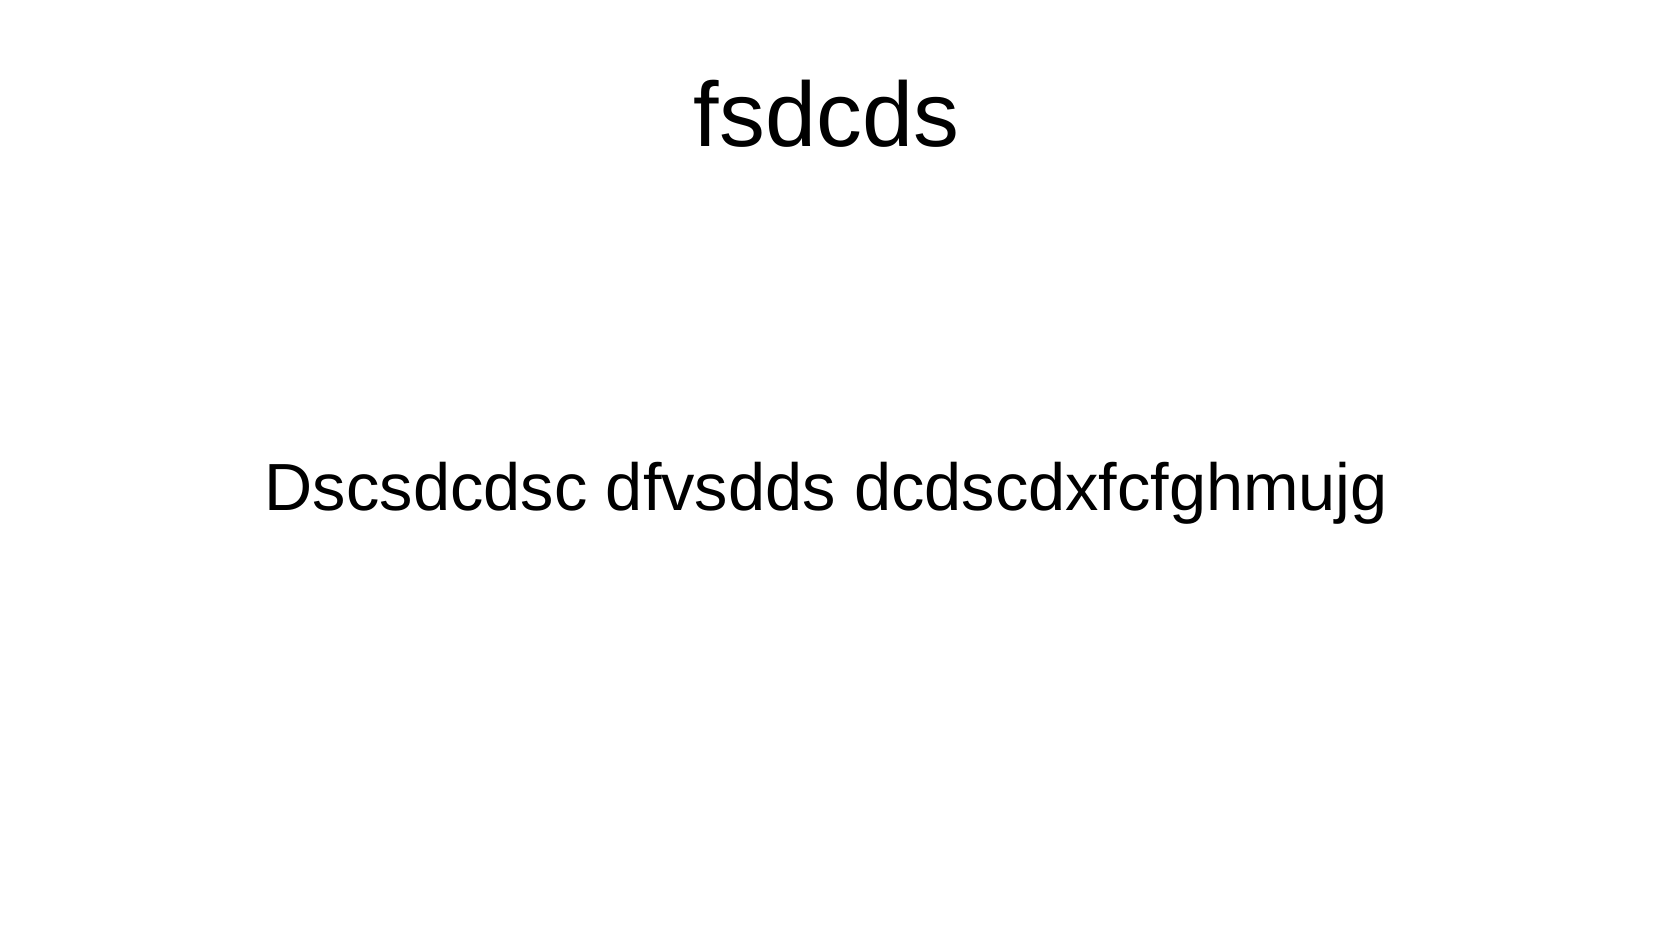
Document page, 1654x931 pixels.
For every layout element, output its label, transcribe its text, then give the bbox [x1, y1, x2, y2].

subtitle Dscsdcdsc dfvsdds dcdscdxfcfghmujg [82, 217, 1571, 758]
title fsdcds [82, 37, 1571, 193]
